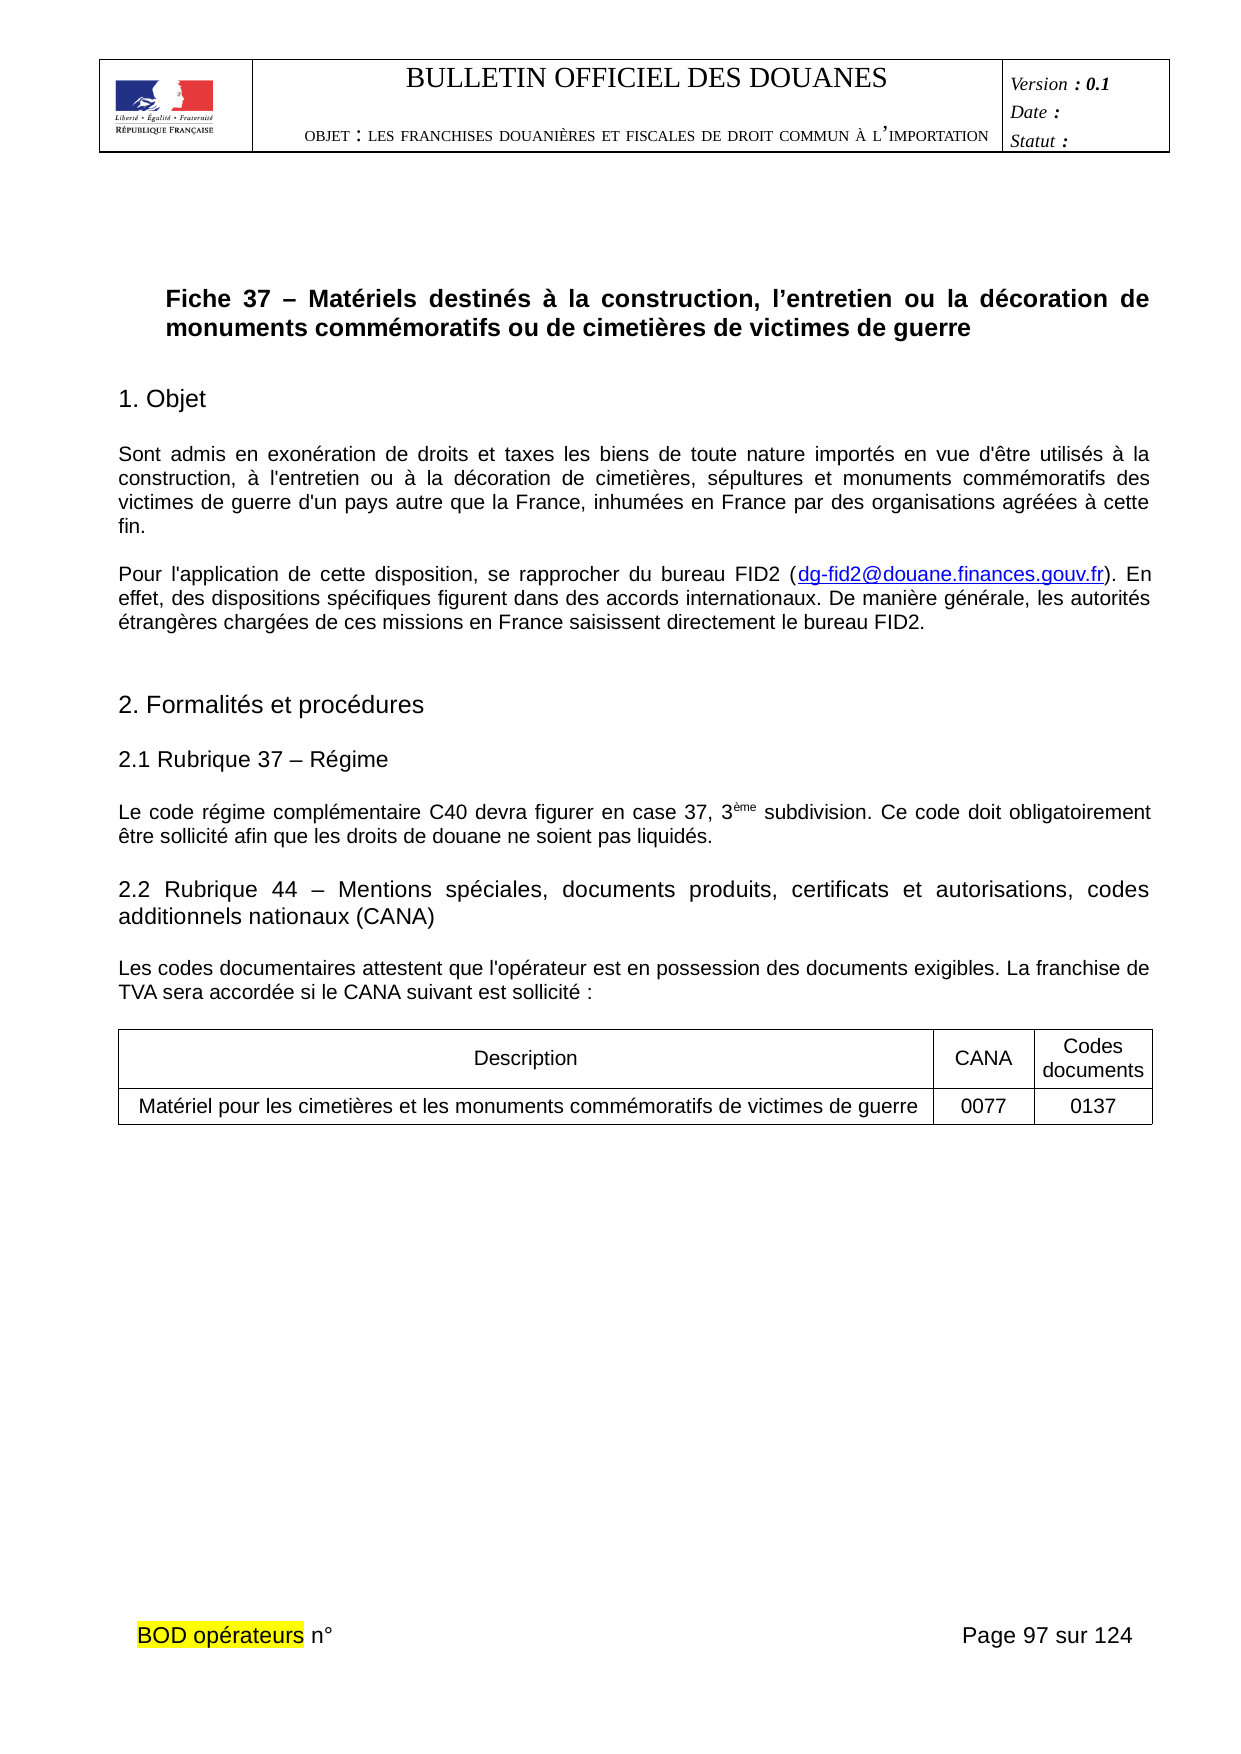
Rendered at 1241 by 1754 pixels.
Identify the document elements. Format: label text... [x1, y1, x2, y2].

table_cell Matériel pour les cimetières et les monuments commémoratifs de victimes de guerre [119, 1089, 933, 1124]
table_cell 0137 [1035, 1089, 1152, 1124]
text Sont admis en exonération de droits et taxes les biens de toute nature importés en vue d'être utilisés à la construction, à l'entretien ou à la décoration de cimetières, sépultures et monuments commémoratifs des victimes de guerre d'un pays autre que la France, inhumées en France par des organisations agréées à cette fin. [118, 442, 1152, 538]
list 2.1 Rubrique 37 – Régime [118, 746, 1089, 773]
text 1. Objet [118, 384, 1152, 413]
table_cell 0077 [934, 1089, 1034, 1124]
picture [100, 66, 238, 151]
table_header Description [119, 1030, 933, 1088]
text Pour l'application de cette disposition, se rapprocher du bureau FID2 (dg-fid2@douane.finances.gouv.fr). En effet, des dispositions spécifiques figurent dans des accords internationaux. De manière générale, les autorités étrangères chargées de ces missions en France saisissent directement le bureau FID2. [118, 562, 1152, 634]
list 2.2 Rubrique 44 – Mentions spéciales, documents produits, certificats et autorisations, codes additionnels nationaux (CANA) [118, 875, 1152, 929]
picture [93, 66, 238, 156]
text 2. Formalités et procédures [118, 689, 1152, 718]
list Le code régime complémentaire C40 devra figurer en case 37, 3ème subdivision. Ce code doit obligatoirement être sollicité afin que les droits de douane ne soient pas liquidés. [118, 800, 1152, 848]
text Les codes documentaires attestent que l'opérateur est en possession des documents exigibles. La franchise de TVA sera accordée si le CANA suivant est sollicité : [118, 956, 1152, 1004]
table_header CANA [934, 1030, 1034, 1088]
table_header Codes documents [1035, 1030, 1152, 1088]
subtitle Fiche 37 – Matériels destinés à la construction, l’entretien ou la décoration de monuments commémoratifs ou de cimetières de victimes de guerre [106, 284, 1152, 342]
